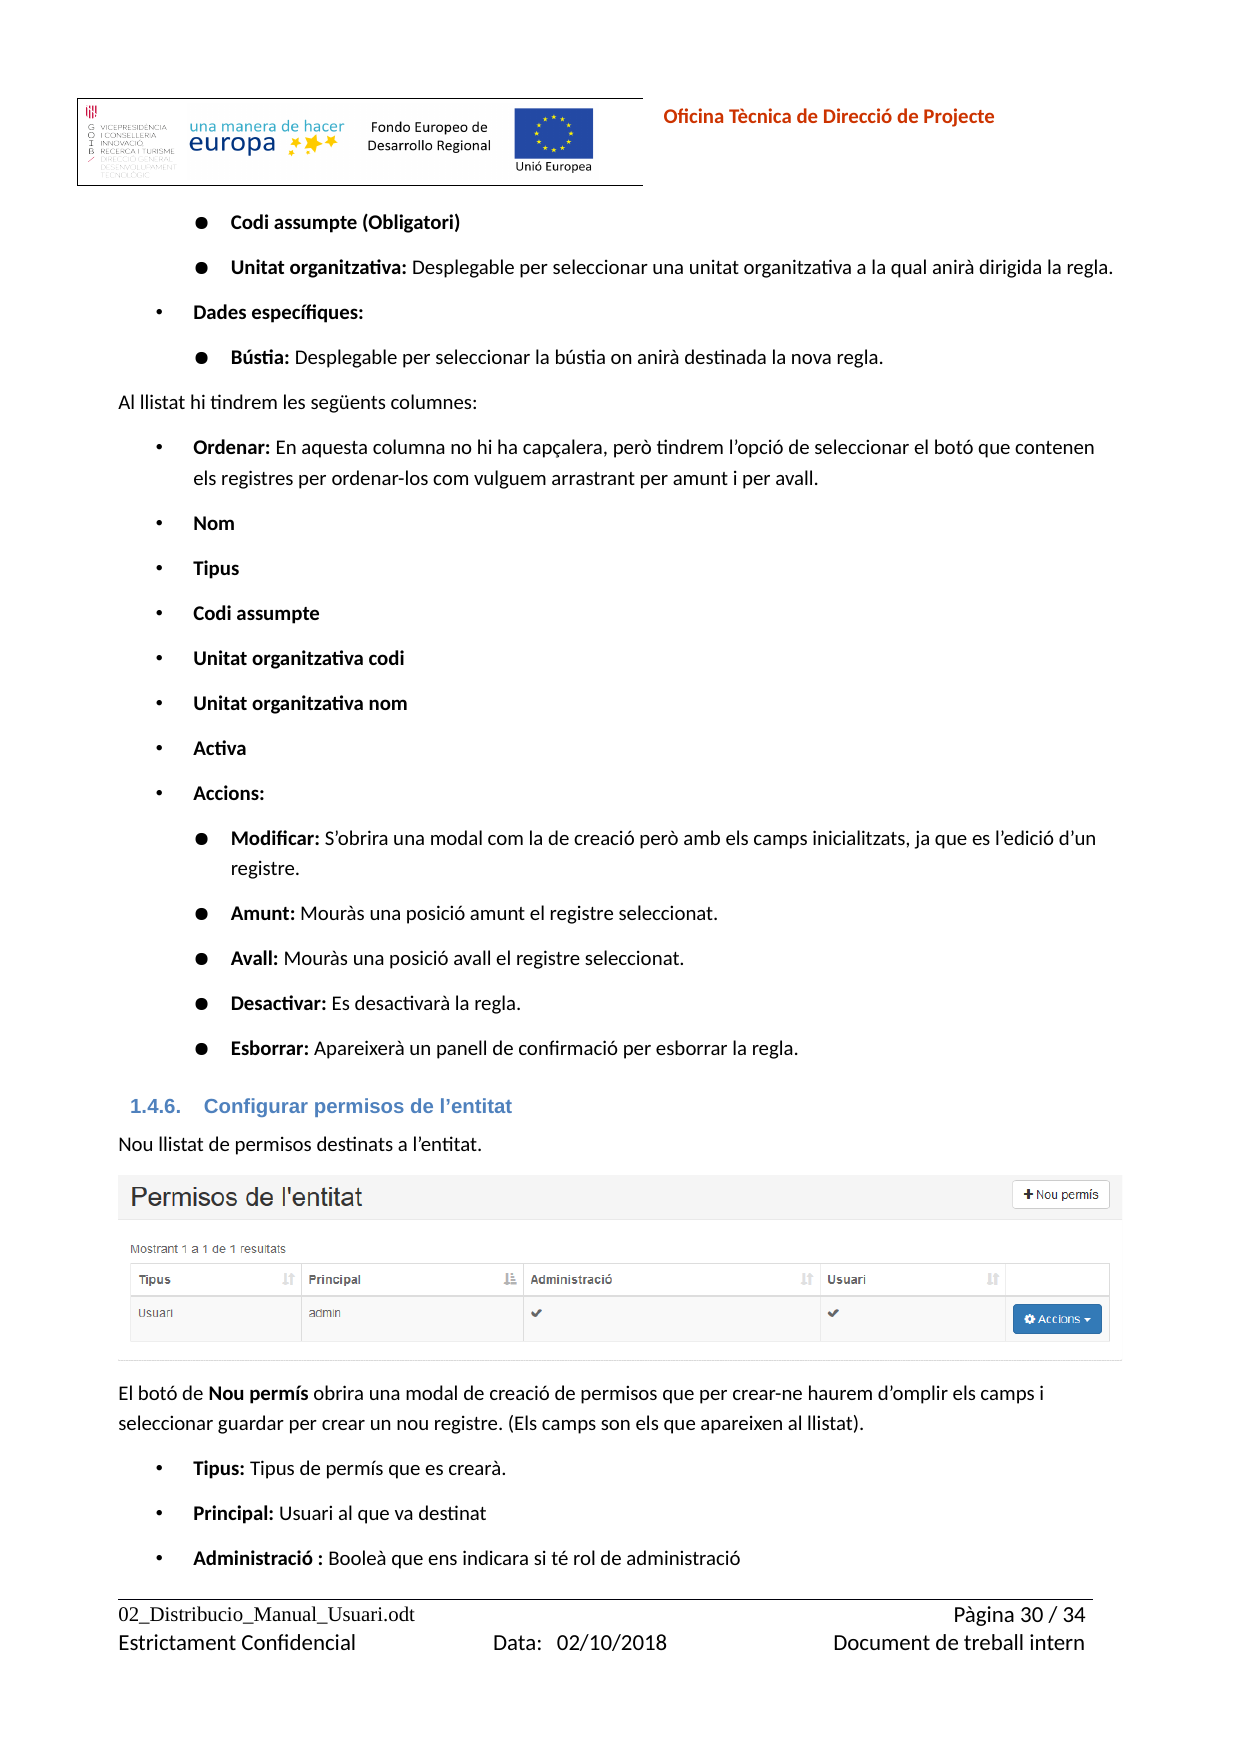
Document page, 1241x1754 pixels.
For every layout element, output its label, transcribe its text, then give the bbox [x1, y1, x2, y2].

list Tipus [156, 555, 1122, 580]
list Nom [156, 510, 1122, 535]
list Desactivar: Es desactivarà la regla. [193, 990, 1122, 1016]
list Accions: [156, 780, 1122, 805]
list Bústia: Desplegable per seleccionar la bústia on anirà destinada la nova regla. [193, 344, 1122, 370]
list Activa [156, 735, 1122, 760]
list Unitat organitzativa: Desplegable per seleccionar una unitat organitzativa a la qual anirà dirigida la regla. [193, 254, 1122, 280]
picture [187, 103, 599, 180]
list Principal: Usuari al que va destinat [156, 1501, 1122, 1526]
picture [118, 1175, 1123, 1361]
list Administració : Booleà que ens indicara si té rol de administració [156, 1546, 1122, 1571]
text Al llistat hi tindrem les següents columnes: [118, 389, 1122, 415]
subtitle Configurar permisos de l’entitat [130, 1095, 1122, 1118]
list Dades específiques: [156, 299, 1122, 325]
list Unitat organitzativa codi [156, 645, 1122, 670]
list Codi assumpte [156, 600, 1122, 625]
picture [82, 103, 181, 180]
list Ordenar: En aquesta columna no hi ha capçalera, però tindrem l’opció de seleccionar el botó que contenen els registres per ordenar-los com vulguem arrastrant per amunt i per avall. [156, 434, 1122, 490]
list Amunt: Mouràs una posició amunt el registre seleccionat. [193, 900, 1122, 926]
list Avall: Mouràs una posició avall el registre seleccionat. [193, 945, 1122, 971]
list Unitat organitzativa nom [156, 690, 1122, 715]
list Modificar: S’obrira una modal com la de creació però amb els camps inicialitzats, ja que es l’edició d’un registre. [193, 825, 1122, 881]
text Nou llistat de permisos destinats a l’entitat. [118, 1131, 1122, 1156]
list Codi assumpte (Obligatori) [193, 209, 1122, 235]
list Tipus: Tipus de permís que es crearà. [156, 1456, 1122, 1481]
list Esborrar: Apareixerà un panell de confirmació per esborrar la regla. [193, 1035, 1122, 1061]
text El botó de Nou permís obrira una modal de creació de permisos que per crear-ne haurem d’omplir els camps i seleccionar guardar per crear un nou registre. (Els camps son els que apareixen al llistat). [118, 1380, 1122, 1436]
